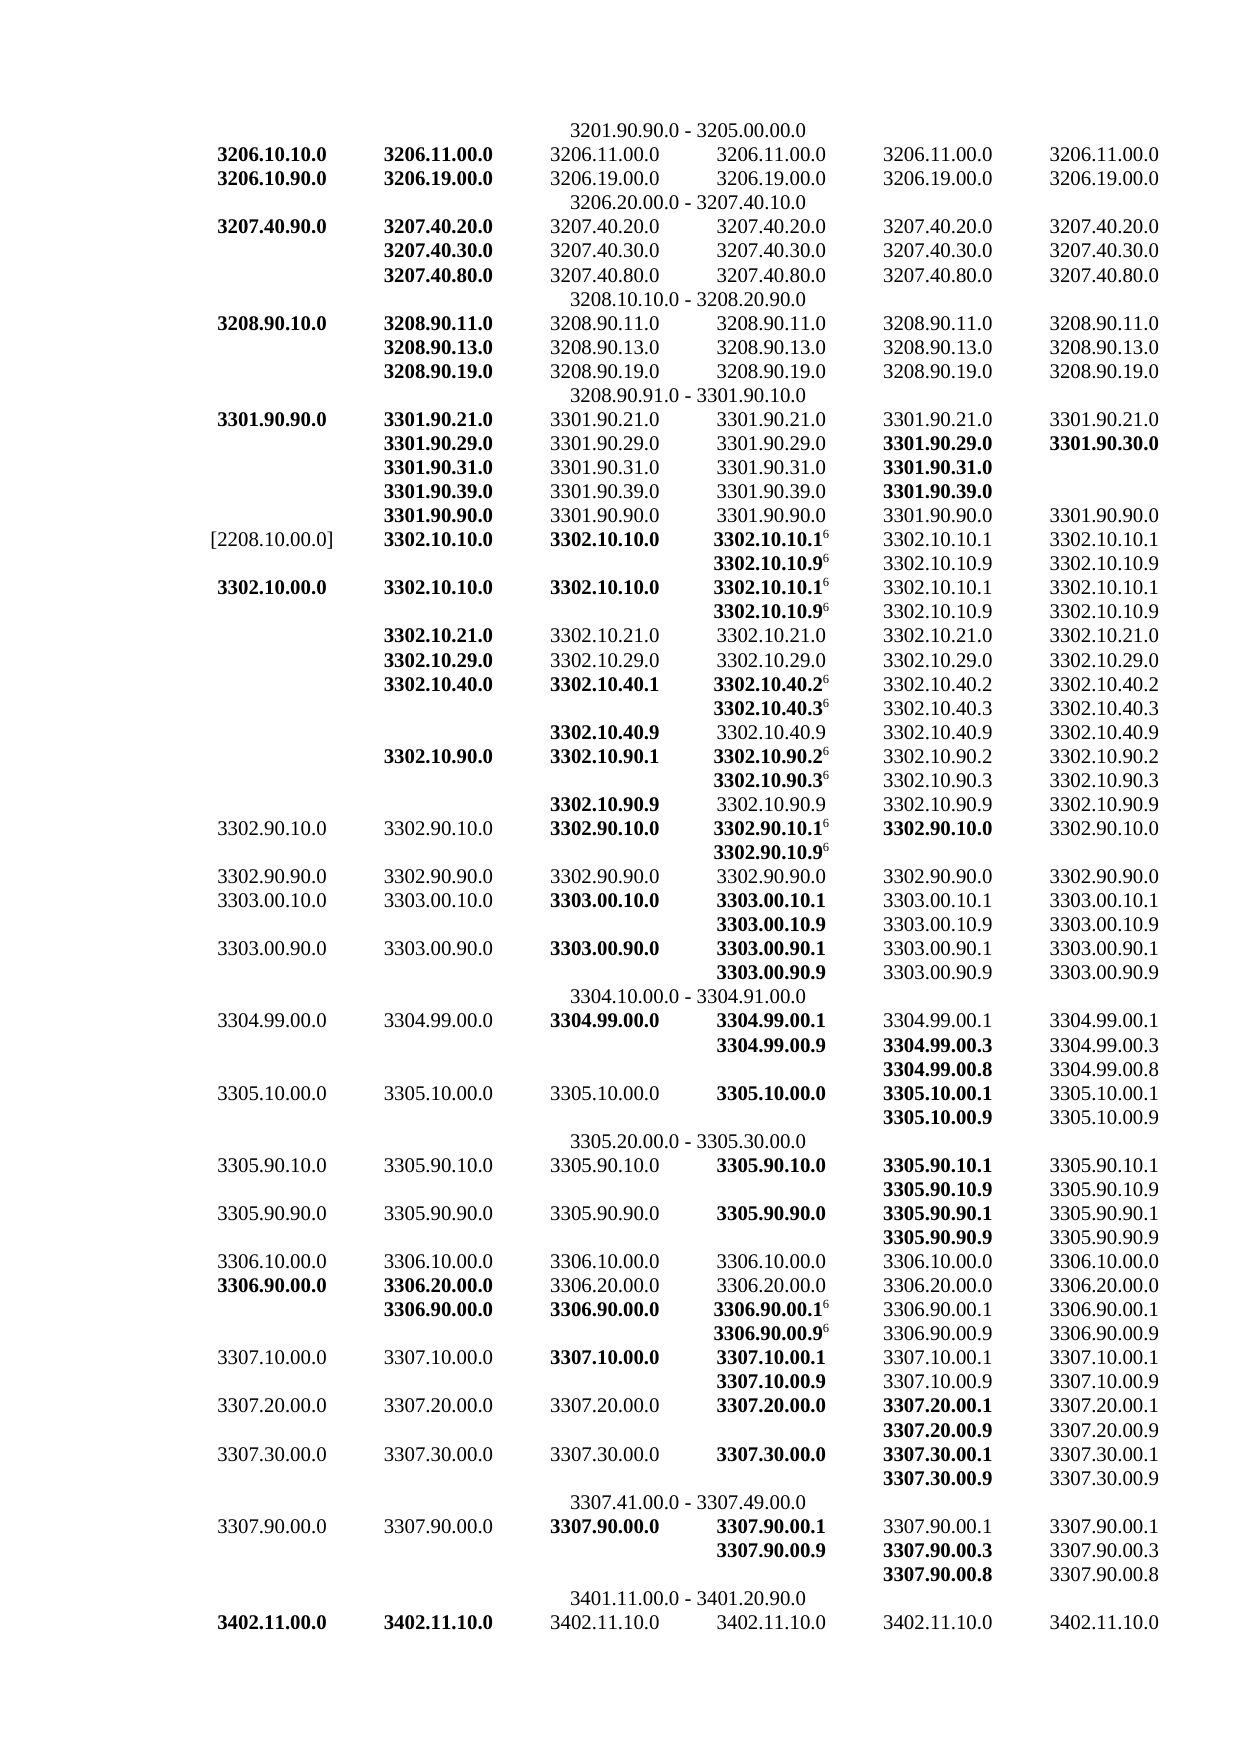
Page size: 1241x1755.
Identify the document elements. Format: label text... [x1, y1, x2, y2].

table_cell [355, 960, 521, 984]
table_cell 3302.10.90.9 [1021, 792, 1187, 816]
table_cell 3302.10.21.0 [688, 624, 854, 647]
table_cell 3306.90.00.9 [1021, 1321, 1187, 1345]
table_cell 3306.10.00.0 [189, 1249, 355, 1273]
table_cell 3207.40.80.0 [1021, 263, 1187, 287]
table_cell 3306.20.00.0 [521, 1273, 688, 1297]
table_cell 3208.90.19.0 [1021, 359, 1187, 383]
table_cell 3303.00.90.1 [854, 936, 1021, 960]
table_cell 3302.10.29.0 [688, 648, 854, 672]
table_cell 3303.00.10.9 [1021, 912, 1187, 936]
table_cell 3301.90.90.0 [1021, 503, 1187, 527]
table_cell 3302.10.40.2 [854, 672, 1021, 696]
table_cell [189, 503, 355, 527]
table_cell 3302.10.40.3 [1021, 696, 1187, 720]
table_cell 3307.10.00.9 [688, 1369, 854, 1393]
table_cell 3305.90.90.0 [688, 1201, 854, 1225]
table_cell 3208.90.19.0 [688, 359, 854, 383]
table_cell 3306.90.00.9 [854, 1321, 1021, 1345]
table_cell [521, 1177, 688, 1201]
table_cell 3302.90.10.0 [189, 816, 355, 840]
table_cell [189, 768, 355, 792]
table_cell [189, 624, 355, 647]
table_cell 3307.10.00.0 [521, 1345, 688, 1369]
table_cell 3302.10.10.0 [521, 575, 688, 599]
table_cell 3307.10.00.1 [688, 1345, 854, 1369]
table_cell [355, 792, 521, 816]
table_cell 3307.30.00.1 3307.30.00.9 [854, 1442, 1021, 1490]
table_cell 3207.40.30.0 [355, 239, 521, 262]
table_cell 3302.10.10.1 [854, 527, 1021, 551]
table_cell [189, 263, 355, 287]
table_cell 3302.10.40.36 [688, 696, 854, 720]
table_cell 3305.10.00.0 [189, 1081, 355, 1129]
table_cell 3302.10.21.0 [521, 624, 688, 647]
table_cell 3206.19.00.0 [1021, 166, 1187, 190]
table_cell 3302.10.90.2 [854, 744, 1021, 768]
table_cell 3208.90.11.0 [854, 311, 1021, 335]
table_cell 3302.10.29.0 [854, 648, 1021, 672]
table_cell [189, 1538, 355, 1586]
table_cell 3301.90.30.0 [1021, 431, 1187, 455]
table_cell 3306.10.00.0 [355, 1249, 521, 1273]
table_cell 3303.00.90.1 [1021, 936, 1187, 960]
table_cell 3302.10.90.9 [521, 792, 688, 816]
table_cell 3301.90.39.0 [854, 479, 1021, 503]
table_cell 3201.90.90.0 - 3205.00.00.0 [189, 118, 1187, 142]
table_cell 3305.10.00.0 [688, 1081, 854, 1129]
table_cell 3307.30.00.0 [688, 1442, 854, 1490]
table_cell [189, 599, 355, 623]
table_cell 3302.90.10.96 [688, 840, 854, 864]
table_cell [854, 840, 1021, 864]
table_cell 3303.00.90.0 [189, 936, 355, 960]
table_cell 3307.20.00.0 [355, 1394, 521, 1442]
table_cell 3307.10.00.1 [854, 1345, 1021, 1369]
table_cell 3207.40.30.0 [854, 239, 1021, 262]
table_cell 3207.40.30.0 [521, 239, 688, 262]
table_cell 3305.90.10.0 [688, 1153, 854, 1177]
table_cell 3302.10.29.0 [1021, 648, 1187, 672]
table_cell 3208.90.91.0 - 3301.90.10.0 [189, 383, 1187, 407]
table_cell 3306.90.00.1 [1021, 1297, 1187, 1321]
table_cell [189, 1033, 355, 1081]
table_cell 3306.90.00.0 [355, 1297, 521, 1321]
table_cell 3305.10.00.1 3305.10.00.9 [1021, 1081, 1187, 1129]
table_cell 3303.00.90.9 [854, 960, 1021, 984]
table_cell 3302.10.21.0 [854, 624, 1021, 647]
table_cell 3302.10.90.26 [688, 744, 854, 768]
table_cell [189, 239, 355, 262]
table_cell 3207.40.80.0 [521, 263, 688, 287]
table_cell [355, 912, 521, 936]
table_cell [189, 696, 355, 720]
table_cell 3302.90.90.0 [688, 864, 854, 888]
table_cell 3307.30.00.0 [189, 1442, 355, 1490]
table_cell 3302.90.90.0 [189, 864, 355, 888]
table_cell [521, 599, 688, 623]
table_cell 3302.10.10.9 [1021, 599, 1187, 623]
table_cell 3306.90.00.0 [189, 1273, 355, 1297]
table_cell 3304.10.00.0 - 3304.91.00.0 [189, 984, 1187, 1008]
table_cell [355, 840, 521, 864]
table_cell 3207.40.80.0 [355, 263, 521, 287]
table_cell 3301.90.39.0 [355, 479, 521, 503]
table_cell 3206.19.00.0 [854, 166, 1021, 190]
table_cell 3302.90.90.0 [355, 864, 521, 888]
table_cell [355, 1321, 521, 1345]
table_cell 3302.10.10.9 [854, 551, 1021, 575]
table_cell 3301.90.29.0 [688, 431, 854, 455]
table_cell [189, 1177, 355, 1201]
table_cell [189, 792, 355, 816]
table_cell 3302.10.40.9 [521, 720, 688, 744]
table_cell 3206.11.00.0 [854, 142, 1021, 166]
table_cell 3301.90.29.0 [355, 431, 521, 455]
table_cell [688, 1225, 854, 1249]
table_cell [189, 720, 355, 744]
table_cell 3305.90.10.0 [521, 1153, 688, 1177]
table_cell 3305.90.10.9 [854, 1177, 1021, 1201]
table_cell 3301.90.90.0 [355, 503, 521, 527]
table_cell 3302.10.21.0 [1021, 624, 1187, 647]
table_cell 3302.10.40.2 [1021, 672, 1187, 696]
table_cell 3303.00.90.0 [521, 936, 688, 960]
table_cell 3301.90.31.0 [355, 455, 521, 479]
table_cell 3307.10.00.0 [189, 1345, 355, 1369]
table_cell 3207.40.20.0 [854, 214, 1021, 238]
table_cell 3207.40.80.0 [854, 263, 1021, 287]
table_cell 3208.90.11.0 [688, 311, 854, 335]
table_cell [189, 335, 355, 359]
table_cell 3301.90.31.0 [854, 455, 1021, 479]
table_cell 3307.90.00.0 [189, 1514, 355, 1538]
table_cell [355, 696, 521, 720]
table_cell [355, 551, 521, 575]
table_cell 3302.10.40.3 [854, 696, 1021, 720]
table_cell 3206.11.00.0 [521, 142, 688, 166]
table_cell [521, 1538, 688, 1586]
table_cell 3303.00.10.0 [189, 888, 355, 912]
table_cell 3305.10.00.0 [521, 1081, 688, 1129]
table_cell [521, 1321, 688, 1345]
table_cell 3302.90.90.0 [854, 864, 1021, 888]
table_cell [521, 1033, 688, 1081]
table_cell 3302.10.10.1 [1021, 575, 1187, 599]
table_cell 3307.90.00.9 [688, 1538, 854, 1586]
table_cell 3302.10.10.9 [854, 599, 1021, 623]
table_cell 3208.90.13.0 [688, 335, 854, 359]
table_cell 3207.40.20.0 [355, 214, 521, 238]
table_cell [189, 479, 355, 503]
table_cell 3208.90.11.0 [521, 311, 688, 335]
table_cell 3302.10.10.1 [1021, 527, 1187, 551]
table_cell 3304.99.00.1 [688, 1009, 854, 1032]
table_cell 3301.90.21.0 [854, 407, 1021, 431]
table_cell 3306.10.00.0 [1021, 1249, 1187, 1273]
table_cell 3302.10.29.0 [521, 648, 688, 672]
table_cell 3303.00.90.9 [1021, 960, 1187, 984]
table_cell 3306.10.00.0 [521, 1249, 688, 1273]
table_cell 3307.90.00.0 [355, 1514, 521, 1538]
table_cell 3304.99.00.3 3304.99.00.8 [1021, 1033, 1187, 1081]
table_cell 3301.90.31.0 [521, 455, 688, 479]
table_cell 3306.90.00.16 [688, 1297, 854, 1321]
table_cell 3305.90.90.0 [189, 1201, 355, 1225]
table_cell 3302.10.40.9 [1021, 720, 1187, 744]
table_cell 3206.11.00.0 [1021, 142, 1187, 166]
table_cell 3207.40.80.0 [688, 263, 854, 287]
table_cell 3302.10.10.0 [355, 527, 521, 551]
table_cell 3302.90.90.0 [1021, 864, 1187, 888]
table_cell [189, 455, 355, 479]
table_cell [189, 1321, 355, 1345]
table_cell 3302.10.90.1 [521, 744, 688, 768]
table_cell 3307.90.00.3 3307.90.00.8 [1021, 1538, 1187, 1586]
table_cell 3303.00.90.1 [688, 936, 854, 960]
table_cell 3206.19.00.0 [355, 166, 521, 190]
table_cell 3303.00.10.1 [688, 888, 854, 912]
table_cell 3307.10.00.1 [1021, 1345, 1187, 1369]
table_cell [189, 672, 355, 696]
table_cell 3307.90.00.1 [1021, 1514, 1187, 1538]
table_cell 3207.40.20.0 [1021, 214, 1187, 238]
table_cell [189, 840, 355, 864]
table_cell 3206.20.00.0 - 3207.40.10.0 [189, 190, 1187, 214]
table_cell 3307.10.00.9 [1021, 1369, 1187, 1393]
table_cell [521, 1225, 688, 1249]
table_cell 3302.10.10.1 [854, 575, 1021, 599]
table_cell 3303.00.10.0 [521, 888, 688, 912]
table_cell 3303.00.10.9 [688, 912, 854, 936]
table_cell 3302.90.90.0 [521, 864, 688, 888]
table_cell 3208.90.11.0 [355, 311, 521, 335]
table_cell 3302.10.40.26 [688, 672, 854, 696]
table_cell 3302.10.40.1 [521, 672, 688, 696]
table_cell 3207.40.20.0 [521, 214, 688, 238]
table_cell [189, 744, 355, 768]
table_cell 3306.20.00.0 [355, 1273, 521, 1297]
table_cell 3302.10.10.16 [688, 527, 854, 551]
table_cell 3303.00.10.0 [355, 888, 521, 912]
table_cell 3305.90.10.0 [355, 1153, 521, 1177]
table_cell 3304.99.00.3 3304.99.00.8 [854, 1033, 1021, 1081]
table_cell 3304.99.00.1 [854, 1009, 1021, 1032]
table_cell 3307.90.00.0 [521, 1514, 688, 1538]
table_cell 3208.90.19.0 [355, 359, 521, 383]
table_cell [189, 648, 355, 672]
table_cell 3303.00.90.9 [688, 960, 854, 984]
table_cell 3302.10.00.0 [189, 575, 355, 599]
table_cell 3307.10.00.0 [355, 1345, 521, 1369]
table_cell 3302.10.40.0 [355, 672, 521, 696]
table_cell 3206.11.00.0 [688, 142, 854, 166]
table_cell 3301.90.90.0 [688, 503, 854, 527]
table_cell 3303.00.10.1 [854, 888, 1021, 912]
table_cell [189, 960, 355, 984]
table_cell [189, 551, 355, 575]
table_cell 3305.90.90.1 [1021, 1201, 1187, 1225]
table_cell 3302.10.10.96 [688, 551, 854, 575]
table_cell 3302.10.10.0 [521, 527, 688, 551]
table_cell 3306.90.00.96 [688, 1321, 854, 1345]
table_cell 3305.90.10.1 [854, 1153, 1021, 1177]
table_cell 3304.99.00.9 [688, 1033, 854, 1081]
table_cell 3208.90.11.0 [1021, 311, 1187, 335]
table_cell 3307.20.00.0 [189, 1394, 355, 1442]
table_cell 3207.40.20.0 [688, 214, 854, 238]
table_cell 3302.10.90.3 [854, 768, 1021, 792]
table_cell 3208.10.10.0 - 3208.20.90.0 [189, 287, 1187, 311]
table_cell [1021, 840, 1187, 864]
table_cell 3302.10.90.0 [355, 744, 521, 768]
table_cell 3402.11.10.0 [854, 1610, 1021, 1634]
table_cell 3206.19.00.0 [688, 166, 854, 190]
table_cell 3306.10.00.0 [854, 1249, 1021, 1273]
table_cell 3305.90.90.0 [355, 1201, 521, 1225]
table_cell 3307.20.00.0 [521, 1394, 688, 1442]
table_cell 3305.90.10.1 [1021, 1153, 1187, 1177]
table_cell 3304.99.00.0 [189, 1009, 355, 1032]
table_cell 3305.90.90.0 [521, 1201, 688, 1225]
table_cell 3303.00.10.9 [854, 912, 1021, 936]
table_cell 3307.90.00.1 [688, 1514, 854, 1538]
table_cell 3301.90.21.0 [1021, 407, 1187, 431]
table_cell [355, 720, 521, 744]
table_cell 3208.90.19.0 [854, 359, 1021, 383]
table_cell 3307.30.00.0 [355, 1442, 521, 1490]
table_cell [521, 696, 688, 720]
table_cell 3306.20.00.0 [1021, 1273, 1187, 1297]
table_cell [521, 551, 688, 575]
table_cell [2208.10.00.0] [189, 527, 355, 551]
table_cell 3302.10.90.3 [1021, 768, 1187, 792]
table_cell 3302.10.10.9 [1021, 551, 1187, 575]
table_cell [1021, 455, 1187, 479]
table_cell [189, 431, 355, 455]
table_cell 3302.90.10.16 [688, 816, 854, 840]
table_cell 3302.10.21.0 [355, 624, 521, 647]
table_cell 3305.10.00.1 3305.10.00.9 [854, 1081, 1021, 1129]
table_cell 3207.40.30.0 [1021, 239, 1187, 262]
table_cell 3305.90.10.9 [1021, 1177, 1187, 1201]
table_cell 3301.90.90.0 [521, 503, 688, 527]
table_cell 3206.19.00.0 [521, 166, 688, 190]
table_cell 3301.90.39.0 [688, 479, 854, 503]
table_cell 3301.90.29.0 [521, 431, 688, 455]
table_cell 3208.90.10.0 [189, 311, 355, 335]
table_cell 3302.90.10.0 [854, 816, 1021, 840]
table_cell [1021, 479, 1187, 503]
table_cell 3306.20.00.0 [854, 1273, 1021, 1297]
table_cell 3302.90.10.0 [521, 816, 688, 840]
table_cell 3208.90.13.0 [854, 335, 1021, 359]
table_cell [521, 1369, 688, 1393]
table_cell 3302.90.10.0 [1021, 816, 1187, 840]
table_cell 3206.10.90.0 [189, 166, 355, 190]
table_cell 3307.20.00.1 3307.20.00.9 [854, 1394, 1021, 1442]
table_cell [355, 1369, 521, 1393]
table_cell [521, 768, 688, 792]
table_cell 3302.10.10.0 [355, 575, 521, 599]
table_cell 3303.00.90.0 [355, 936, 521, 960]
table_cell 3402.11.00.0 [189, 1610, 355, 1634]
table_cell [189, 1225, 355, 1249]
table_cell 3302.10.29.0 [355, 648, 521, 672]
table_cell 3301.90.90.0 [854, 503, 1021, 527]
table_cell [355, 1033, 521, 1081]
table_cell 3208.90.13.0 [521, 335, 688, 359]
table_cell [521, 960, 688, 984]
table_cell 3301.90.39.0 [521, 479, 688, 503]
table_cell 3402.11.10.0 [1021, 1610, 1187, 1634]
table_cell 3305.90.10.0 [189, 1153, 355, 1177]
table_cell 3207.40.30.0 [688, 239, 854, 262]
table_cell [355, 599, 521, 623]
table_cell 3206.11.00.0 [355, 142, 521, 166]
table_cell 3306.10.00.0 [688, 1249, 854, 1273]
table_cell 3302.10.90.36 [688, 768, 854, 792]
table_cell 3206.10.10.0 [189, 142, 355, 166]
table_cell 3307.90.00.3 3307.90.00.8 [854, 1538, 1021, 1586]
table_cell [189, 912, 355, 936]
table_cell 3305.90.90.9 [854, 1225, 1021, 1249]
table_cell 3307.30.00.0 [521, 1442, 688, 1490]
table_cell 3208.90.13.0 [1021, 335, 1187, 359]
table_cell 3301.90.31.0 [688, 455, 854, 479]
table_cell 3402.11.10.0 [521, 1610, 688, 1634]
table_cell 3307.10.00.9 [854, 1369, 1021, 1393]
table_cell 3208.90.13.0 [355, 335, 521, 359]
table_cell 3301.90.21.0 [688, 407, 854, 431]
table_cell [189, 1369, 355, 1393]
table_cell 3305.20.00.0 - 3305.30.00.0 [189, 1129, 1187, 1153]
table_cell 3304.99.00.1 [1021, 1009, 1187, 1032]
table_cell 3305.90.90.9 [1021, 1225, 1187, 1249]
table_cell 3304.99.00.0 [521, 1009, 688, 1032]
table_cell 3208.90.19.0 [521, 359, 688, 383]
table_cell 3402.11.10.0 [688, 1610, 854, 1634]
table_cell 3302.10.40.9 [688, 720, 854, 744]
table_cell [189, 1297, 355, 1321]
table_cell [355, 1225, 521, 1249]
table_cell 3302.10.10.96 [688, 599, 854, 623]
table_cell 3301.90.21.0 [355, 407, 521, 431]
table_cell 3401.11.00.0 - 3401.20.90.0 [189, 1586, 1187, 1610]
table_cell 3302.10.90.9 [854, 792, 1021, 816]
table_cell [355, 768, 521, 792]
table_cell 3303.00.10.1 [1021, 888, 1187, 912]
table_cell [355, 1177, 521, 1201]
table_cell [688, 1177, 854, 1201]
table_cell [355, 1538, 521, 1586]
table_cell 3402.11.10.0 [355, 1610, 521, 1634]
table_cell 3306.20.00.0 [688, 1273, 854, 1297]
table_cell 3307.41.00.0 - 3307.49.00.0 [189, 1490, 1187, 1514]
table_cell 3302.90.10.0 [355, 816, 521, 840]
table_cell 3307.20.00.0 [688, 1394, 854, 1442]
table_cell 3307.30.00.1 3307.30.00.9 [1021, 1442, 1187, 1490]
table_cell 3301.90.90.0 [189, 407, 355, 431]
table_cell 3207.40.90.0 [189, 214, 355, 238]
table_cell 3307.90.00.1 [854, 1514, 1021, 1538]
table_cell 3304.99.00.0 [355, 1009, 521, 1032]
table_cell 3305.90.90.1 [854, 1201, 1021, 1225]
table_cell [521, 840, 688, 864]
table_cell 3302.10.90.2 [1021, 744, 1187, 768]
table_cell 3301.90.21.0 [521, 407, 688, 431]
table_cell 3301.90.29.0 [854, 431, 1021, 455]
table_cell 3306.90.00.1 [854, 1297, 1021, 1321]
table_cell 3302.10.10.16 [688, 575, 854, 599]
table_cell 3302.10.40.9 [854, 720, 1021, 744]
table_cell 3307.20.00.1 3307.20.00.9 [1021, 1394, 1187, 1442]
table_cell 3305.10.00.0 [355, 1081, 521, 1129]
table_cell 3306.90.00.0 [521, 1297, 688, 1321]
table_cell [521, 912, 688, 936]
table_cell 3302.10.90.9 [688, 792, 854, 816]
table_cell [189, 359, 355, 383]
